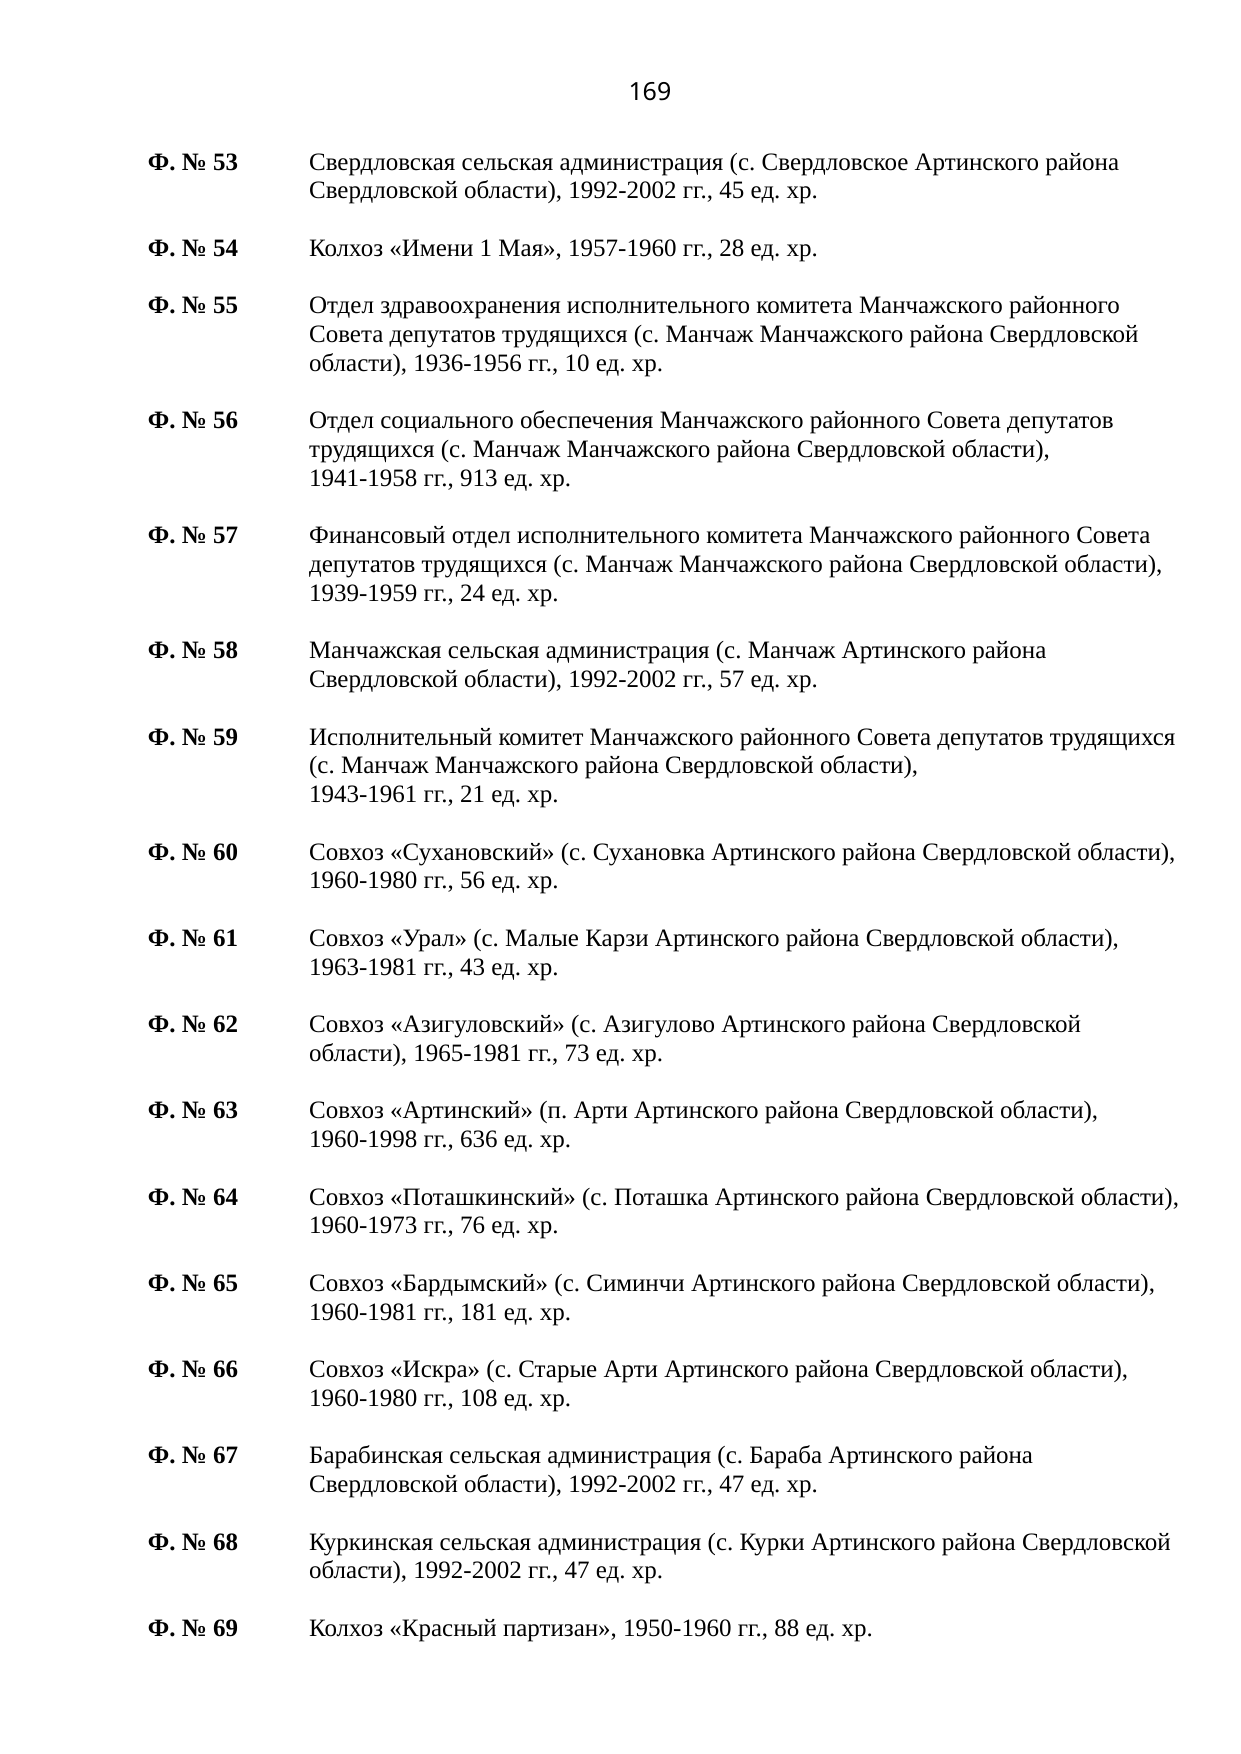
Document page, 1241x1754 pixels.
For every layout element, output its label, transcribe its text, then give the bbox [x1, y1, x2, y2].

table_cell Ф. № 59 [136, 722, 298, 837]
table_cell [136, 118, 298, 147]
table_cell Отдел социального обеспечения Манчажского районного Совета депутатов трудящихся (с. Манчаж Манчажского района Свердловской области), 1941-1958 гг., 913 ед. хр. [298, 406, 1192, 521]
table_cell Ф. № 62 [136, 1009, 298, 1096]
table_cell Барабинская сельская администрация (с. Бараба Артинского района Свердловской области), 1992-2002 гг., 47 ед. хр. [298, 1441, 1192, 1527]
table_cell Совхоз «Урал» (с. Малые Карзи Артинского района Свердловской области), 1963-1981 гг., 43 ед. хр. [298, 923, 1192, 1009]
table_cell Ф. № 69 [136, 1613, 298, 1671]
table_cell Манчажская сельская администрация (с. Манчаж Артинского района Свердловской области), 1992-2002 гг., 57 ед. хр. [298, 636, 1192, 722]
table_cell Свердловская сельская администрация (с. Свердловское Артинского района Свердловской области), 1992-2002 гг., 45 ед. хр. [298, 147, 1192, 233]
table_cell Ф. № 61 [136, 923, 298, 1009]
table_cell Исполнительный комитет Манчажского районного Совета депутатов трудящихся (с. Манчаж Манчажского района Свердловской области), 1943-1961 гг., 21 ед. хр. [298, 722, 1192, 837]
table_cell Ф. № 53 [136, 147, 298, 233]
table_cell Совхоз «Артинский» (п. Арти Артинского района Свердловской области), 1960-1998 гг., 636 ед. хр. [298, 1096, 1192, 1182]
table_cell Совхоз «Искра» (с. Старые Арти Артинского района Свердловской области), 1960-1980 гг., 108 ед. хр. [298, 1354, 1192, 1441]
table_cell Ф. № 60 [136, 837, 298, 923]
table_cell Ф. № 68 [136, 1527, 298, 1613]
table_cell Куркинская сельская администрация (с. Курки Артинского района Свердловской области), 1992-2002 гг., 47 ед. хр. [298, 1527, 1192, 1613]
table_cell Ф. № 57 [136, 521, 298, 636]
table_cell [298, 118, 1192, 147]
table_cell Ф. № 65 [136, 1268, 298, 1354]
table_cell Совхоз «Бардымский» (с. Симинчи Артинского района Свердловской области), 1960-1981 гг., 181 ед. хр. [298, 1268, 1192, 1354]
table_cell Совхоз «Азигуловский» (с. Азигулово Артинского района Свердловской области), 1965-1981 гг., 73 ед. хр. [298, 1009, 1192, 1096]
table_cell Ф. № 58 [136, 636, 298, 722]
table_cell Совхоз «Сухановский» (с. Сухановка Артинского района Свердловской области), 1960-1980 гг., 56 ед. хр. [298, 837, 1192, 923]
table_cell Ф. № 67 [136, 1441, 298, 1527]
table_cell Колхоз «Имени 1 Мая», 1957-1960 гг., 28 ед. хр. [298, 233, 1192, 291]
table_cell Ф. № 64 [136, 1182, 298, 1268]
table_cell Ф. № 56 [136, 406, 298, 521]
table_cell Отдел здравоохранения исполнительного комитета Манчажского районного Совета депутатов трудящихся (с. Манчаж Манчажского района Свердловской области), 1936-1956 гг., 10 ед. хр. [298, 291, 1192, 406]
table_cell Ф. № 54 [136, 233, 298, 291]
table_cell Ф. № 66 [136, 1354, 298, 1441]
table_cell Ф. № 63 [136, 1096, 298, 1182]
table_cell Финансовый отдел исполнительного комитета Манчажского районного Совета депутатов трудящихся (с. Манчаж Манчажского района Свердловской области), 1939-1959 гг., 24 ед. хр. [298, 521, 1192, 636]
table_cell Колхоз «Красный партизан», 1950-1960 гг., 88 ед. хр. [298, 1613, 1192, 1671]
table_cell Ф. № 55 [136, 291, 298, 406]
table_cell Совхоз «Поташкинский» (с. Поташка Артинского района Свердловской области), 1960-1973 гг., 76 ед. хр. [298, 1182, 1192, 1268]
